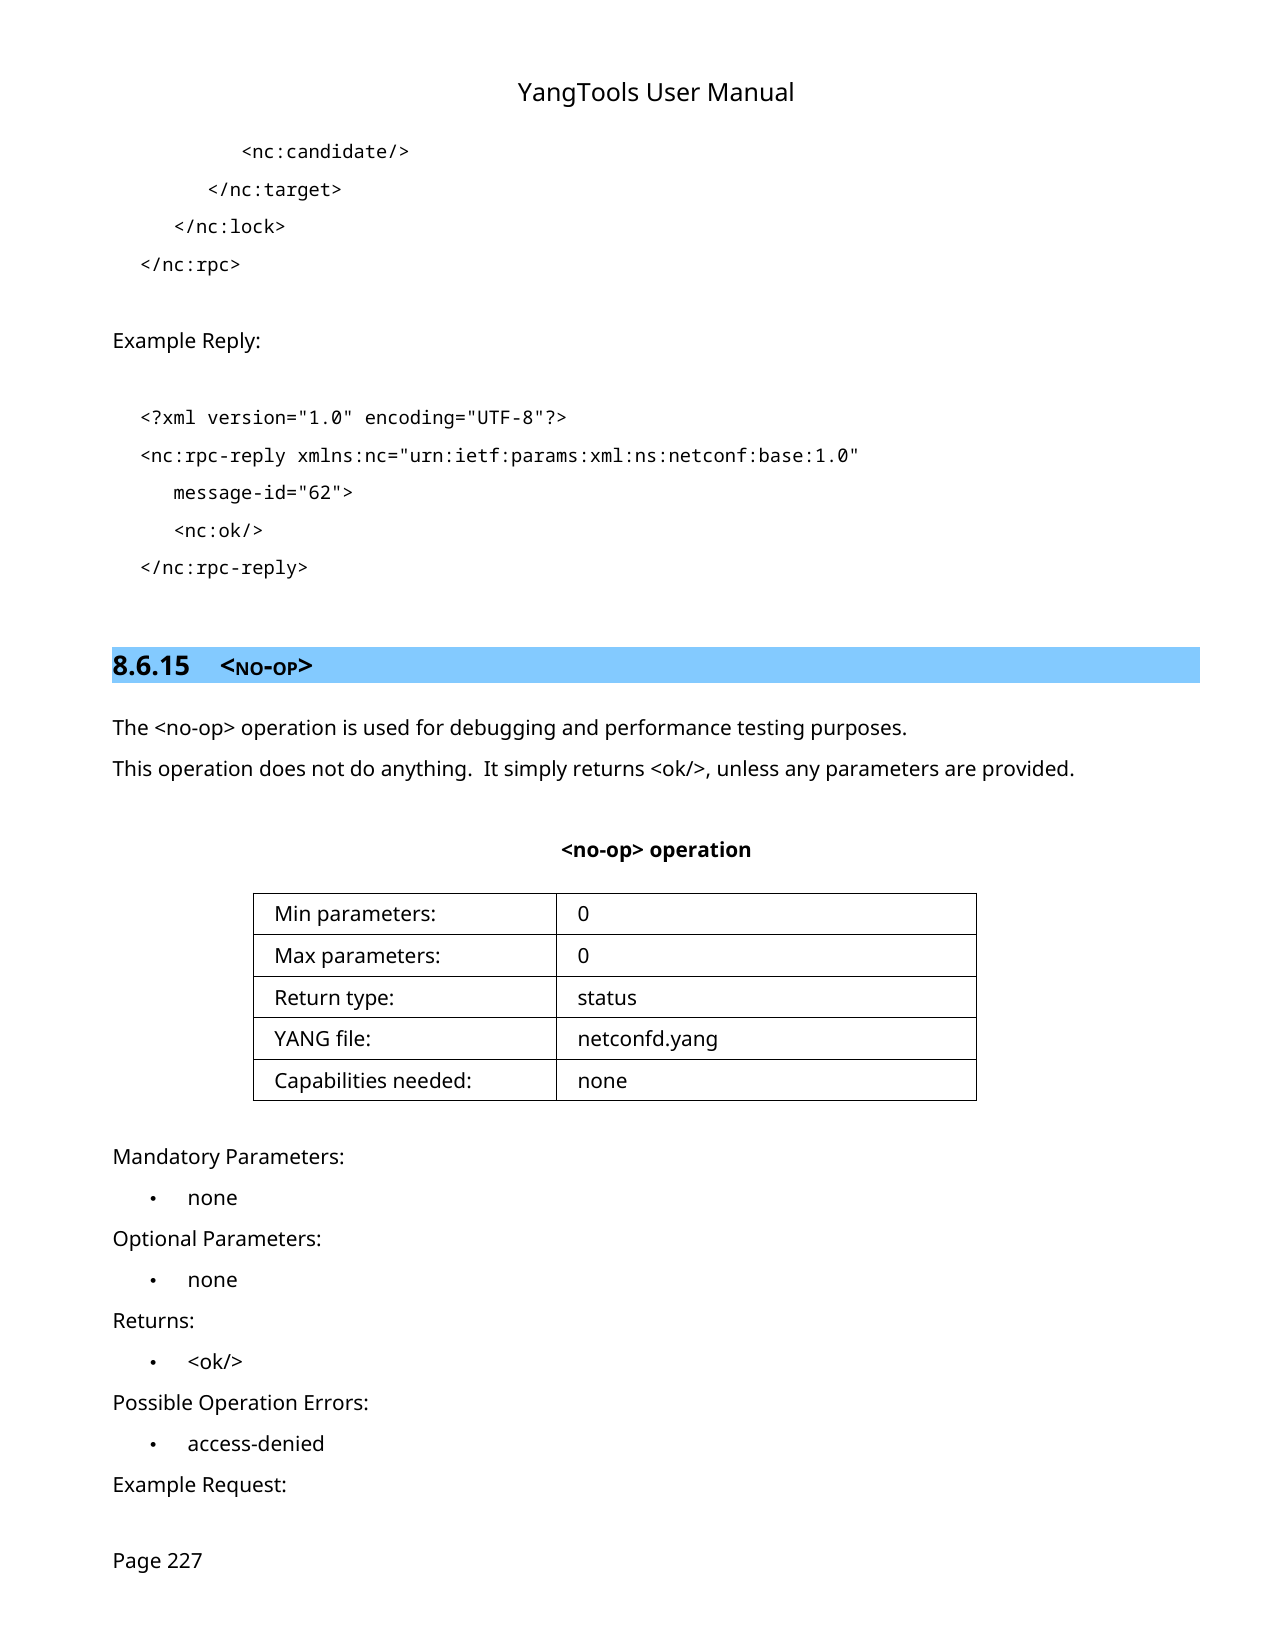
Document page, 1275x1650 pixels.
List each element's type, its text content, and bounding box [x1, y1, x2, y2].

table_cell none [557, 1060, 976, 1100]
text This operation does not do anything. It simply returns <ok/>, unless any parameters are provided. [112, 754, 1200, 782]
text The <no-op> operation is used for debugging and performance testing purposes. [112, 713, 1200, 741]
text Returns: [112, 1306, 1200, 1334]
text Example Request: [112, 1470, 1200, 1498]
table_cell YANG file: [254, 1018, 556, 1059]
text <nc:candidate/> [139, 138, 1200, 164]
text Possible Operation Errors: [112, 1388, 1200, 1416]
text </nc:target> [139, 176, 1200, 202]
list access-denied [150, 1429, 1200, 1457]
table_cell status [557, 977, 976, 1017]
text <nc:rpc-reply xmlns:nc="urn:ietf:params:xml:ns:netconf:base:1.0" [139, 442, 1200, 467]
table_header 0 [557, 894, 976, 934]
table_cell Capabilities needed: [254, 1060, 556, 1100]
text </nc:rpc-reply> [139, 554, 1200, 580]
text <?xml version="1.0" encoding="UTF-8"?> [139, 404, 1200, 430]
table_header Min parameters: [254, 894, 556, 934]
subtitle <no-op> [112, 647, 1200, 683]
table_cell Max parameters: [254, 935, 556, 976]
text Example Reply: [112, 326, 1200, 354]
table_cell Return type: [254, 977, 556, 1017]
list none [150, 1265, 1200, 1293]
text <nc:ok/> [139, 517, 1200, 542]
text message-id="62"> [139, 479, 1200, 505]
list <ok/> [150, 1347, 1200, 1375]
list none [150, 1183, 1200, 1212]
text </nc:lock> [139, 213, 1200, 239]
table_cell netconfd.yang [557, 1018, 976, 1059]
text </nc:rpc> [139, 251, 1200, 277]
text Optional Parameters: [112, 1224, 1200, 1252]
text Mandatory Parameters: [112, 1142, 1200, 1171]
table_cell 0 [557, 935, 976, 976]
subtitle <no-op> operation [127, 836, 1185, 864]
